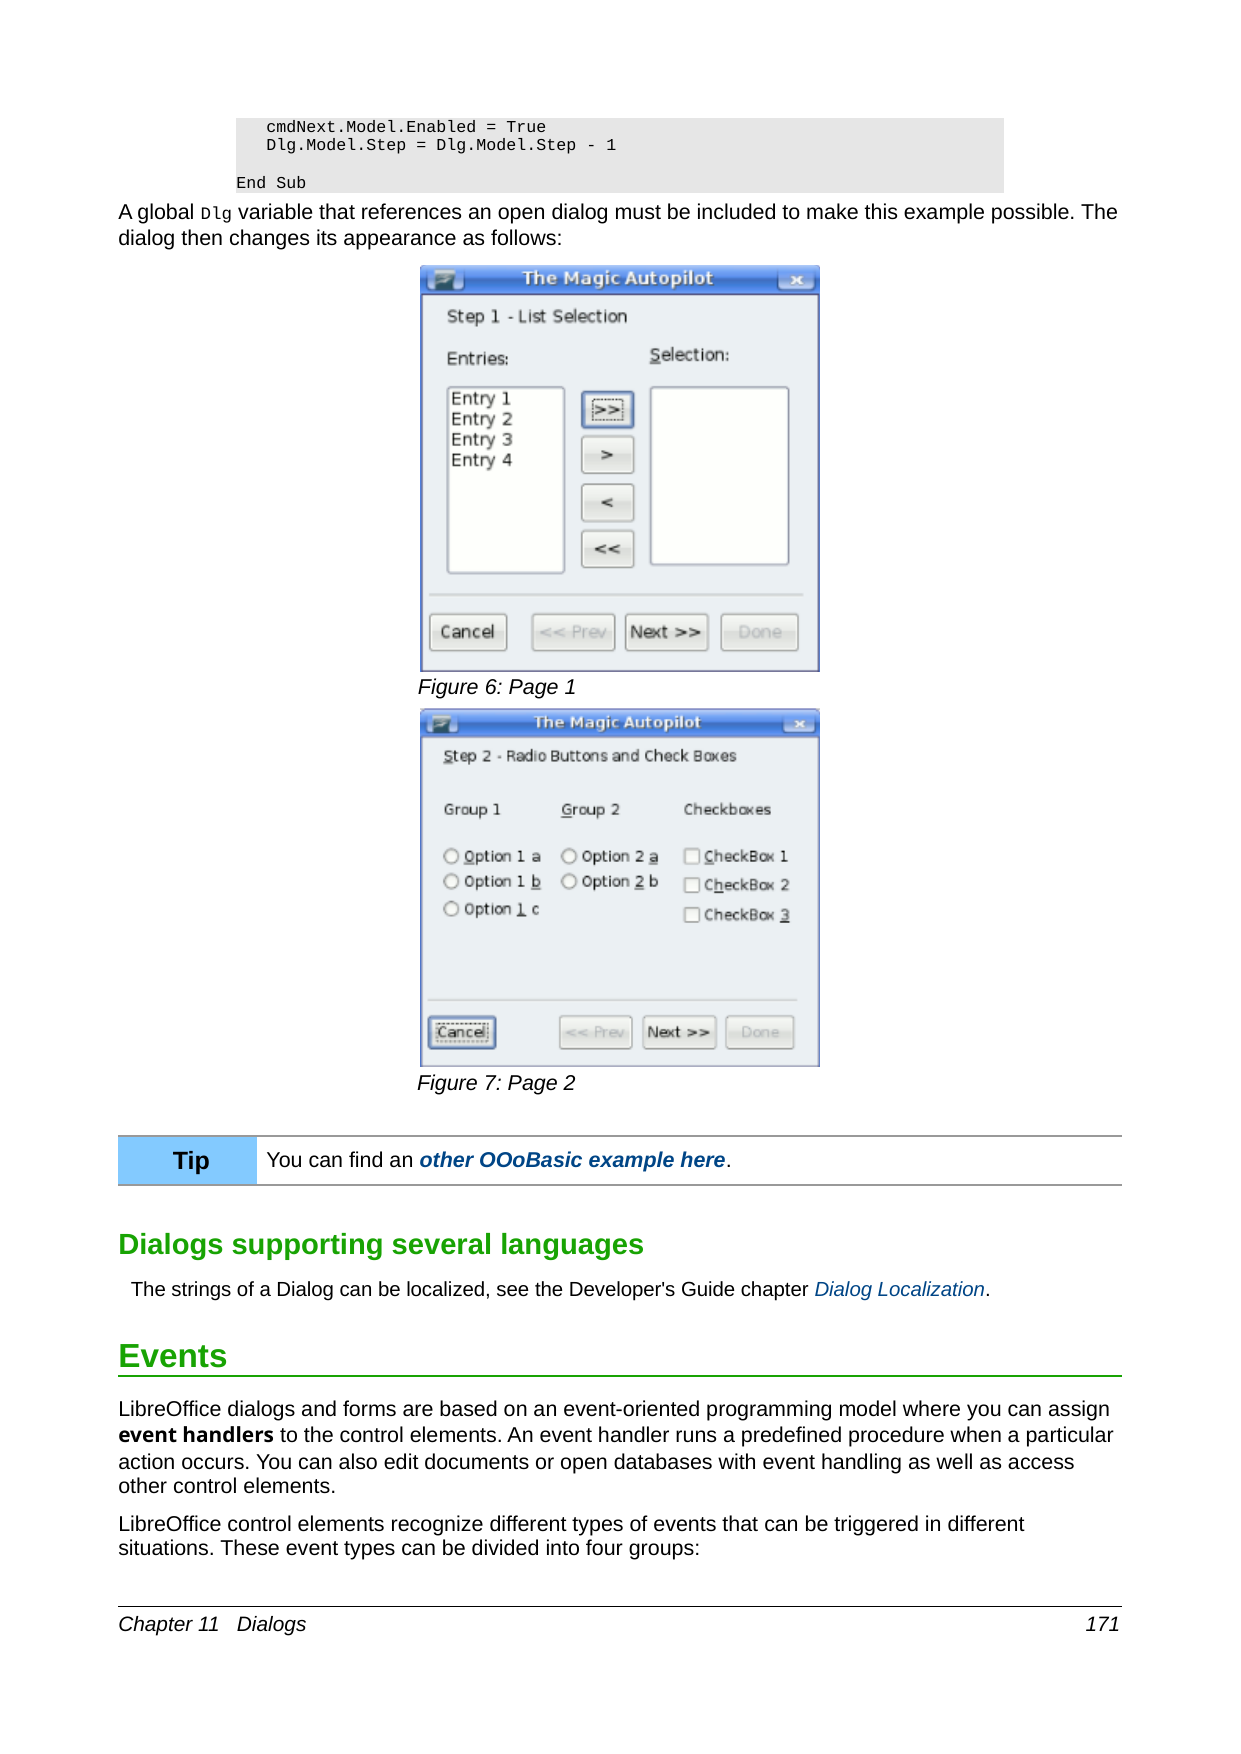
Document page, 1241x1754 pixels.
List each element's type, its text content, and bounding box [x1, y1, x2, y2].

picture [420, 707, 820, 1067]
text LibreOffice control elements recognize different types of events that can be triggered in different situations. These event types can be divided into four groups: [118, 1511, 1122, 1560]
text LibreOffice dialogs and forms are based on an event-oriented programming model where you can assign event handlers to the control elements. An event handler runs a predefined procedure when a particular action occurs. You can also edit documents or open databases with event handling as well as access other control elements. [118, 1396, 1122, 1498]
table_header You can find an other OOoBasic example here. [258, 1137, 1122, 1184]
text Figure 7: Page 2 [417, 1067, 823, 1094]
text A global Dlg variable that references an open dialog must be included to make this example possible. The dialog then changes its appearance as follows: [118, 199, 1122, 249]
picture [420, 265, 820, 672]
subtitle Dialogs supporting several languages [118, 1227, 1122, 1261]
table_header Tip [118, 1137, 257, 1184]
text Figure 6: Page 1 [418, 671, 823, 699]
text The strings of a Dialog can be localized, see the Developer's Guide chapter Dialog Localization. [131, 1277, 1109, 1301]
subtitle Events [118, 1337, 1122, 1375]
text cmdNext.Model.Enabled = True Dlg.Model.Step = Dlg.Model.Step - 1 End Sub [236, 118, 1004, 193]
